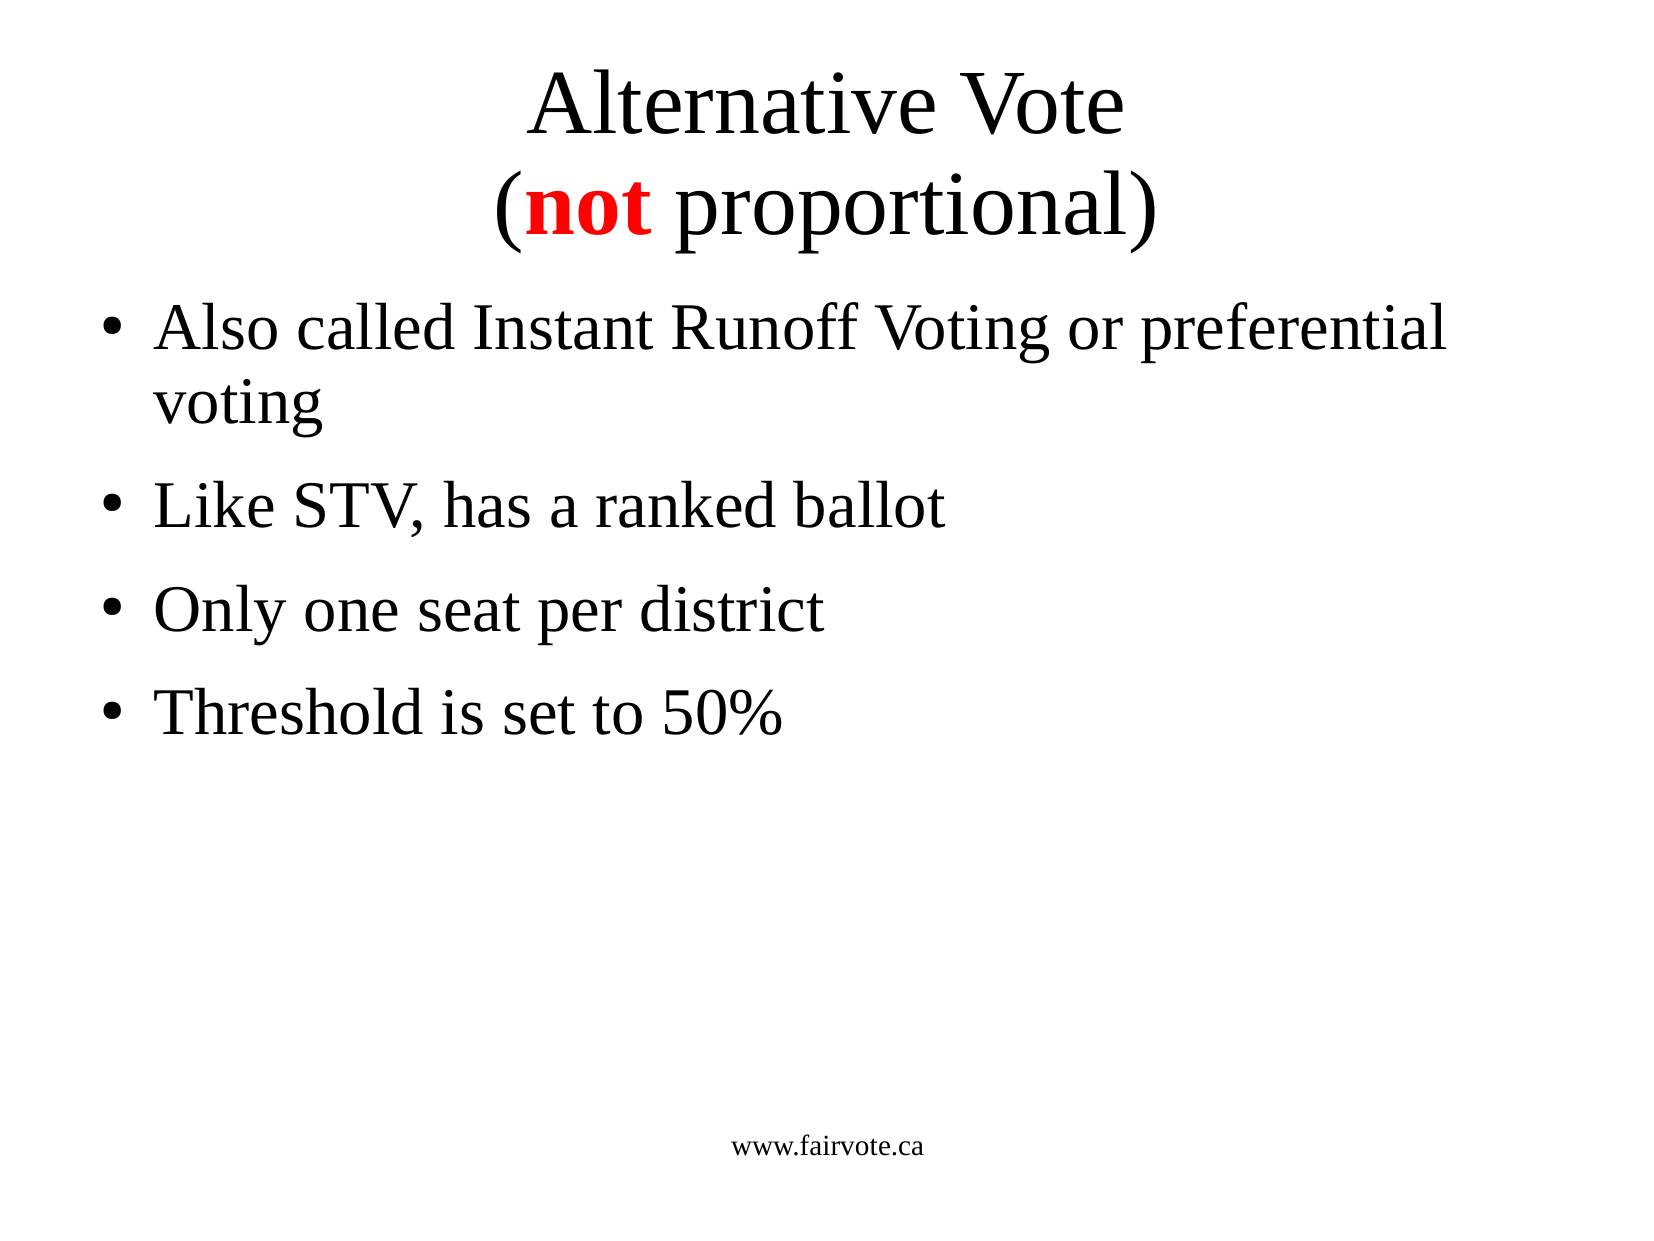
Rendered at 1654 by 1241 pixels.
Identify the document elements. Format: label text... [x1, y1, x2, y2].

title Alternative Vote (not proportional) [82, 49, 1571, 257]
list Also called Instant Runoff Voting or preferential voting Like STV, has a ranked ballot Only one seat per district Threshold is set to 50% [82, 290, 1538, 1010]
